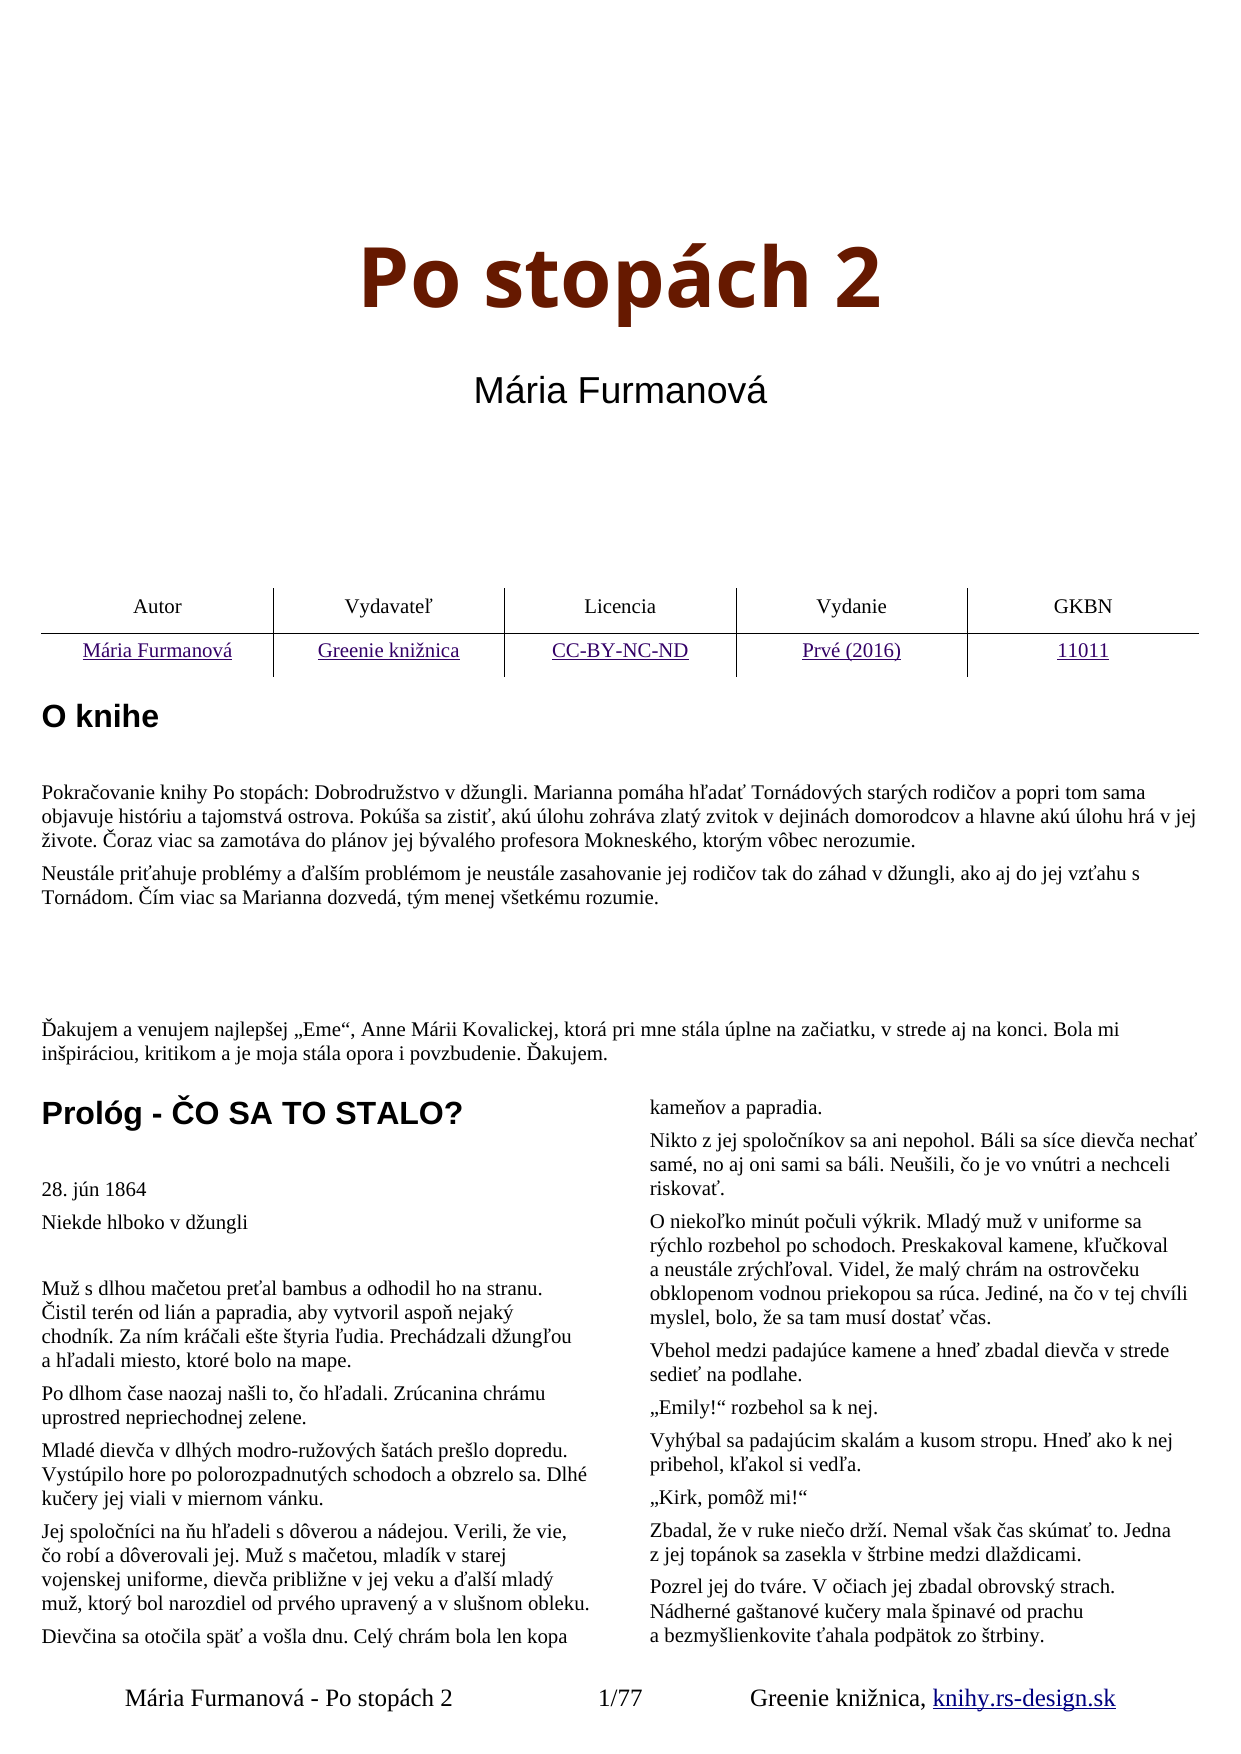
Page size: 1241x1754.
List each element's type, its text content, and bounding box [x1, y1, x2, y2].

text Niekde hlboko v džungli [41, 1210, 591, 1234]
text Muž s dlhou mačetou preťal bambus a odhodil ho na stranu. Čistil terén od lián a papradia, aby vytvoril aspoň nejaký chodník. Za ním kráčali ešte štyria ľudia. Prechádzali džungľou a hľadali miesto, ktoré bolo na mape. [41, 1276, 591, 1372]
table_cell CC-BY-NC-ND [505, 634, 736, 677]
text 28. jún 1864 [41, 1177, 591, 1201]
table_cell Prvé (2016) [737, 634, 967, 677]
text Zbadal, že v ruke niečo drží. Nemal však čas skúmať to. Jedna z jej topánok sa zasekla v štrbine medzi dlaždicami. [649, 1517, 1199, 1566]
text Vbehol medzi padajúce kamene a hneď zbadal dievča v strede sedieť na podlahe. [649, 1338, 1199, 1386]
subtitle Prológ - ČO SA TO STALO? [41, 1094, 591, 1131]
table_cell Greenie knižnica [274, 634, 504, 677]
text Po dlhom čase naozaj našli to, čo hľadali. Zrúcanina chrámu uprostred nepriechodnej zelene. [41, 1381, 591, 1429]
table_header Vydanie [737, 588, 967, 632]
table_header Licencia [505, 588, 736, 632]
table_cell 11011 [968, 634, 1199, 677]
table_header GKBN [968, 588, 1199, 632]
text Vyhýbal sa padajúcim skalám a kusom stropu. Hneď ako k nej pribehol, kľakol si vedľa. [649, 1428, 1199, 1476]
table_header Autor [41, 588, 273, 632]
subtitle Mária Furmanová [41, 368, 1199, 411]
text Pozrel jej do tváre. V očiach jej zbadal obrovský strach. Nádherné gaštanové kučery mala špinavé od prachu a bezmyšlienkovite ťahala podpätok zo štrbiny. [649, 1574, 1199, 1647]
text Ďakujem a venujem najlepšej „Eme“, Anne Márii Kovalickej, ktorá pri mne stála úplne na začiatku, v strede aj na konci. Bola mi inšpiráciou, kritikom a je moja stála opora i povzbudenie. Ďakujem. [41, 1017, 1199, 1065]
text Neustále priťahuje problémy a ďalším problémom je neustále zasahovanie jej rodičov tak do záhad v džungli, ako aj do jej vzťahu s Tornádom. Čím viac sa Marianna dozvedá, tým menej všetkému rozumie. [41, 861, 1199, 909]
text Jej spoločníci na ňu hľadeli s dôverou a nádejou. Verili, že vie, čo robí a dôverovali jej. Muž s mačetou, mladík v starej vojenskej uniforme, dievča približne v jej veku a ďalší mladý muž, ktorý bol narozdiel od prvého upravený a v slušnom obleku. [41, 1519, 591, 1615]
text Mladé dievča v dlhých modro-ružových šatách prešlo dopredu. Vystúpilo hore po polorozpadnutých schodoch a obzrelo sa. Dlhé kučery jej viali v miernom vánku. [41, 1438, 591, 1510]
text kameňov a papradia. [649, 1094, 1199, 1119]
text „Kirk, pomôž mi!“ [649, 1484, 1199, 1509]
subtitle Po stopách 2 [41, 218, 1199, 332]
text O niekoľko minút počuli výkrik. Mladý muž v uniforme sa rýchlo rozbehol po schodoch. Preskakoval kamene, kľučkoval a neustále zrýchľoval. Videl, že malý chrám na ostrovčeku obklopenom vodnou priekopou sa rúca. Jediné, na čo v tej chvíli myslel, bolo, že sa tam musí dostať včas. [649, 1208, 1199, 1329]
text Nikto z jej spoločníkov sa ani nepohol. Báli sa síce dievča nechať samé, no aj oni sami sa báli. Neušili, čo je vo vnútri a nechceli riskovať. [649, 1127, 1199, 1200]
table_cell Mária Furmanová [41, 634, 273, 677]
subtitle O knihe [41, 698, 1199, 734]
text „Emily!“ rozbehol sa k nej. [649, 1395, 1199, 1419]
text Pokračovanie knihy Po stopách: Dobrodružstvo v džungli. Marianna pomáha hľadať Tornádových starých rodičov a popri tom sama objavuje históriu a tajomstvá ostrova. Pokúša sa zistiť, akú úlohu zohráva zlatý zvitok v dejinách domorodcov a hlavne akú úlohu hrá v jej živote. Čoraz viac sa zamotáva do plánov jej bývalého profesora Mokneského, ktorým vôbec nerozumie. [41, 780, 1199, 852]
text Dievčina sa otočila späť a vošla dnu. Celý chrám bola len kopa [41, 1624, 591, 1648]
table_header Vydavateľ [274, 588, 504, 632]
